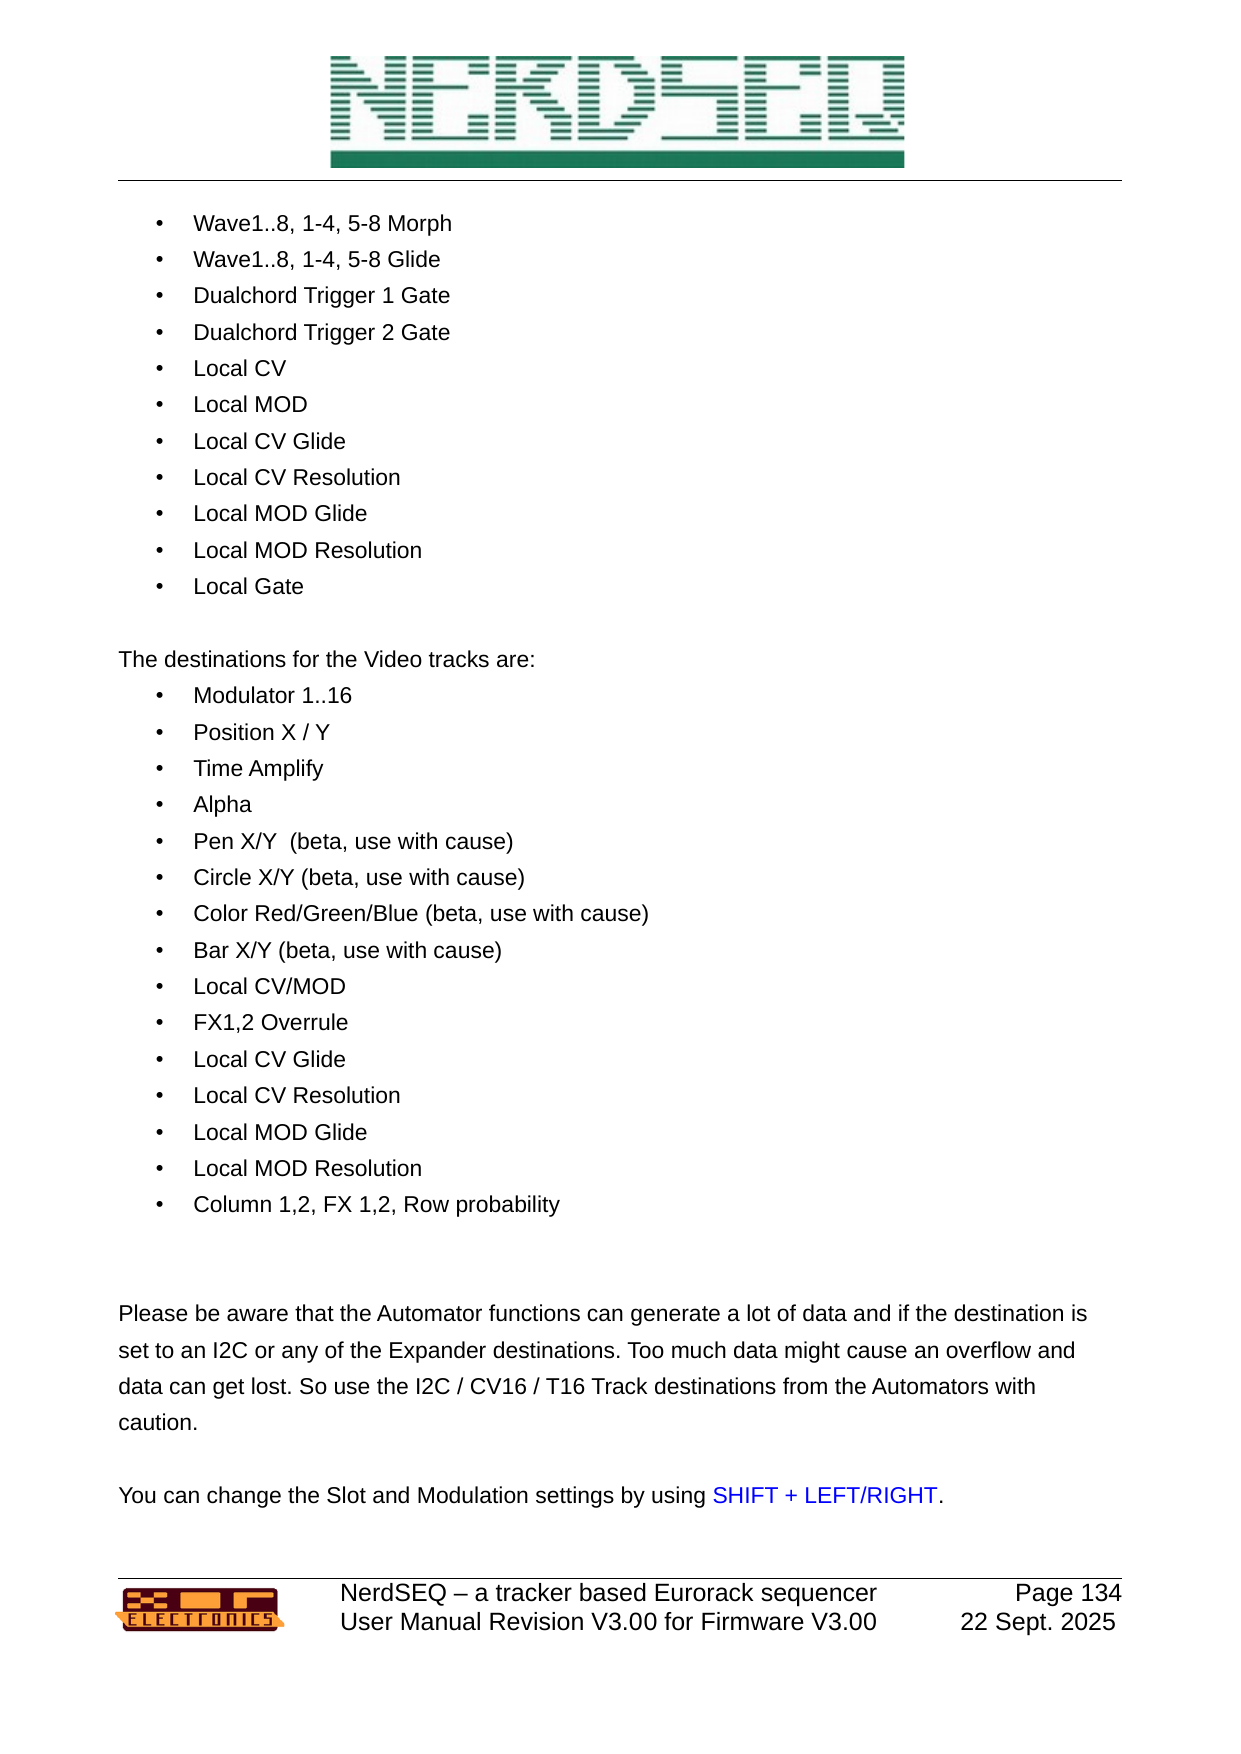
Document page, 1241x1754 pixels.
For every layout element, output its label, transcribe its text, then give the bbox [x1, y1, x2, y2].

list Local CV/MOD [156, 973, 1122, 999]
list Local MOD Glide [156, 500, 1122, 527]
list Time Amplify [156, 755, 1122, 781]
list Local MOD Glide [156, 1118, 1122, 1145]
list Local CV [156, 355, 1122, 381]
list Local CV Resolution [156, 464, 1122, 490]
text The destinations for the Video tracks are: [118, 646, 1122, 672]
list Local MOD [156, 391, 1122, 418]
text Please be aware that the Automator functions can generate a lot of data and if the destination is set to an I2C or any of the Expander destinations. Too much data might cause an overflow and data can get lost. So use the I2C / CV16 / T16 Track destinations from the Automators with caution. [118, 1300, 1122, 1436]
list Local MOD Resolution [156, 1155, 1122, 1181]
list Alpha [156, 791, 1122, 818]
list Local MOD Resolution [156, 537, 1122, 563]
list Color Red/Green/Blue (beta, use with cause) [156, 900, 1122, 927]
list Wave1..8, 1-4, 5-8 Morph [156, 209, 1122, 236]
list Column 1,2, FX 1,2, Row probability [156, 1191, 1122, 1217]
list Modulator 1..16 [156, 682, 1122, 708]
list FX1,2 Overrule [156, 1009, 1122, 1036]
list Local CV Glide [156, 1046, 1122, 1072]
list Local Gate [156, 573, 1122, 599]
list Dualchord Trigger 1 Gate [156, 282, 1122, 309]
list Dualchord Trigger 2 Gate [156, 319, 1122, 345]
list Wave1..8, 1-4, 5-8 Glide [156, 246, 1122, 272]
list Local CV Resolution [156, 1082, 1122, 1108]
text You can change the Slot and Modulation settings by using SHIFT + LEFT/RIGHT. [118, 1482, 1122, 1508]
list Bar X/Y (beta, use with cause) [156, 937, 1122, 963]
list Local CV Glide [156, 428, 1122, 454]
list Pen X/Y (beta, use with cause) [156, 828, 1122, 854]
picture [115, 1584, 285, 1634]
list Circle X/Y (beta, use with cause) [156, 864, 1122, 890]
picture [330, 56, 905, 168]
list Position X / Y [156, 718, 1122, 745]
